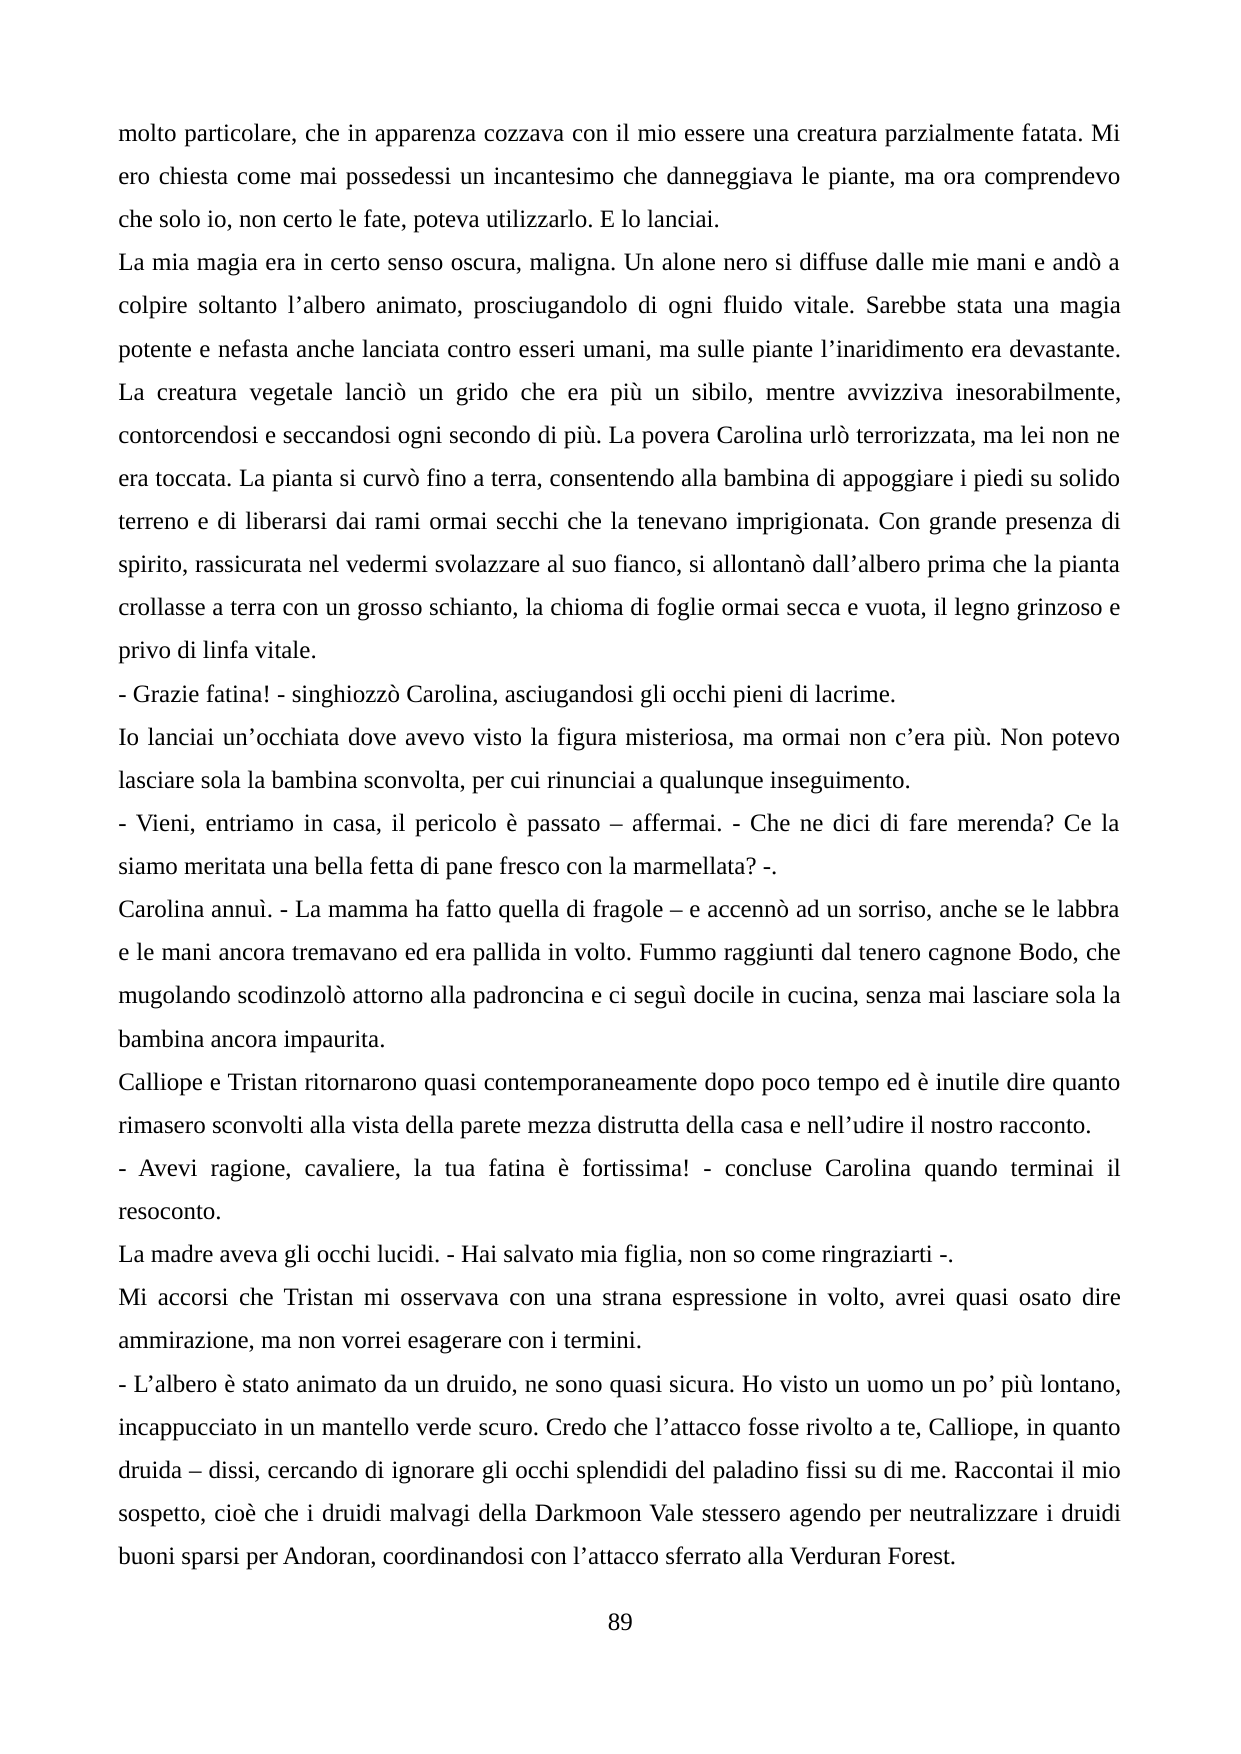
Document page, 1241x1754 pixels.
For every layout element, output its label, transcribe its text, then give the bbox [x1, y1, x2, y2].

text La mia magia era in certo senso oscura, maligna. Un alone nero si diffuse dalle mie mani e andò a colpire soltanto l’albero animato, prosciugandolo di ogni fluido vitale. Sarebbe stata una magia potente e nefasta anche lanciata contro esseri umani, ma sulle piante l’inaridimento era devastante. La creatura vegetale lanciò un grido che era più un sibilo, mentre avvizziva inesorabilmente, contorcendosi e seccandosi ogni secondo di più. La povera Carolina urlò terrorizzata, ma lei non ne era toccata. La pianta si curvò fino a terra, consentendo alla bambina di appoggiare i piedi su solido terreno e di liberarsi dai rami ormai secchi che la tenevano imprigionata. Con grande presenza di spirito, rassicurata nel vedermi svolazzare al suo fianco, si allontanò dall’albero prima che la pianta crollasse a terra con un grosso schianto, la chioma di foglie ormai secca e vuota, il legno grinzoso e privo di linfa vitale. [118, 247, 1122, 664]
text - Avevi ragione, cavaliere, la tua fatina è fortissima! - concluse Carolina quando terminai il resoconto. [118, 1153, 1122, 1225]
text - L’albero è stato animato da un druido, ne sono quasi sicura. Ho visto un uomo un po’ più lontano, incappucciato in un mantello verde scuro. Credo che l’attacco fosse rivolto a te, Calliope, in quanto druida – dissi, cercando di ignorare gli occhi splendidi del paladino fissi su di me. Raccontai il mio sospetto, cioè che i druidi malvagi della Darkmoon Vale stessero agendo per neutralizzare i druidi buoni sparsi per Andoran, coordinandosi con l’attacco sferrato alla Verduran Forest. [118, 1369, 1122, 1570]
text - Vieni, entriamo in casa, il pericolo è passato – affermai. - Che ne dici di fare merenda? Ce la siamo meritata una bella fetta di pane fresco con la marmellata? -. [118, 808, 1122, 880]
text La madre aveva gli occhi lucidi. - Hai salvato mia figlia, non so come ringraziarti -. [118, 1239, 1122, 1268]
text - Grazie fatina! - singhiozzò Carolina, asciugandosi gli occhi pieni di lacrime. [118, 679, 1122, 707]
text Mi accorsi che Tristan mi osservava con una strana espressione in volto, avrei quasi osato dire ammirazione, ma non vorrei esagerare con i termini. [118, 1282, 1122, 1354]
text Carolina annuì. - La mamma ha fatto quella di fragole – e accennò ad un sorriso, anche se le labbra e le mani ancora tremavano ed era pallida in volto. Fummo raggiunti dal tenero cagnone Bodo, che mugolando scodinzolò attorno alla padroncina e ci seguì docile in cucina, senza mai lasciare sola la bambina ancora impaurita. [118, 894, 1122, 1052]
text molto particolare, che in apparenza cozzava con il mio essere una creatura parzialmente fatata. Mi ero chiesta come mai possedessi un incantesimo che danneggiava le piante, ma ora comprendevo che solo io, non certo le fate, poteva utilizzarlo. E lo lanciai. [118, 118, 1122, 233]
text Calliope e Tristan ritornarono quasi contemporaneamente dopo poco tempo ed è inutile dire quanto rimasero sconvolti alla vista della parete mezza distrutta della casa e nell’udire il nostro racconto. [118, 1067, 1122, 1139]
text Io lanciai un’occhiata dove avevo visto la figura misteriosa, ma ormai non c’era più. Non potevo lasciare sola la bambina sconvolta, per cui rinunciai a qualunque inseguimento. [118, 722, 1122, 794]
